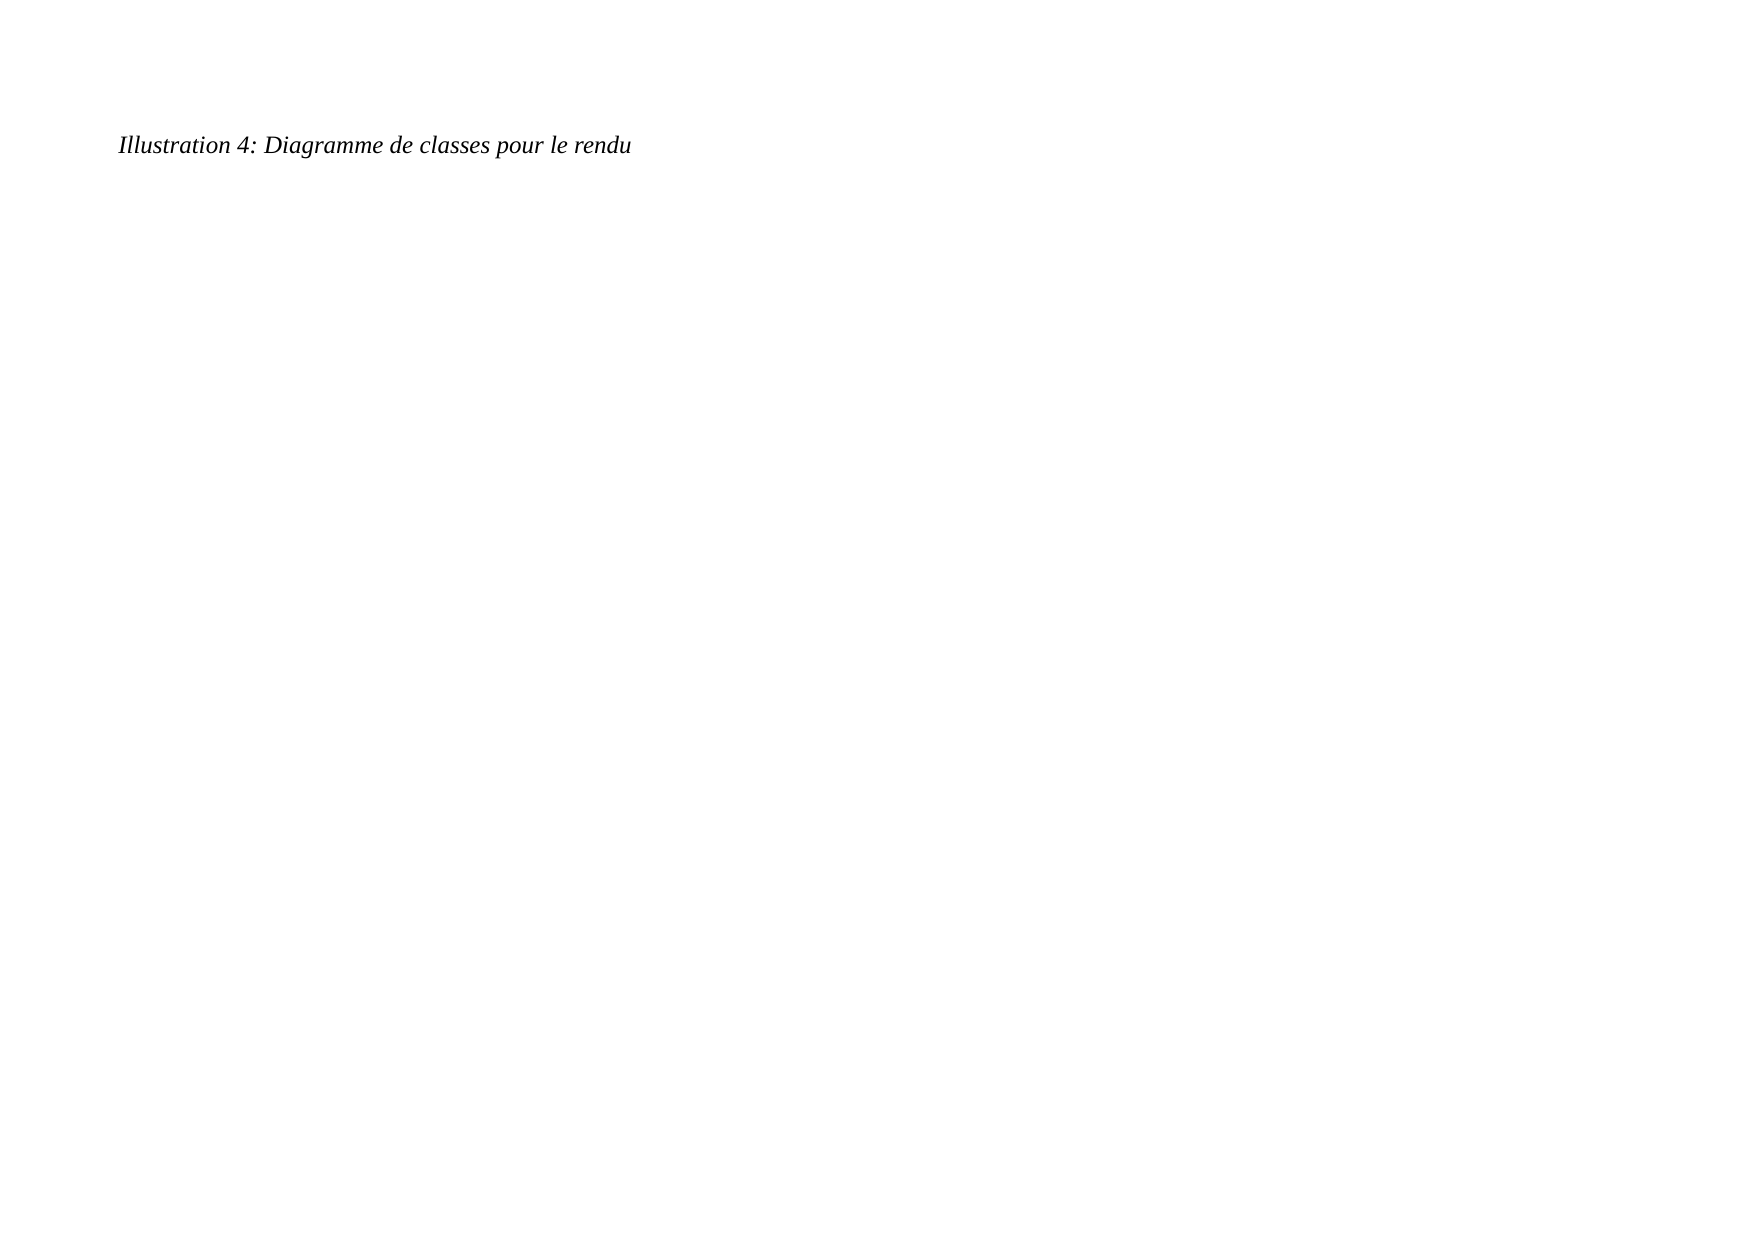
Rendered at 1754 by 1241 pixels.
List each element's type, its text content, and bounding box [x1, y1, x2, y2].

text Illustration 4: Diagramme de classes pour le rendu [118, 131, 1636, 159]
